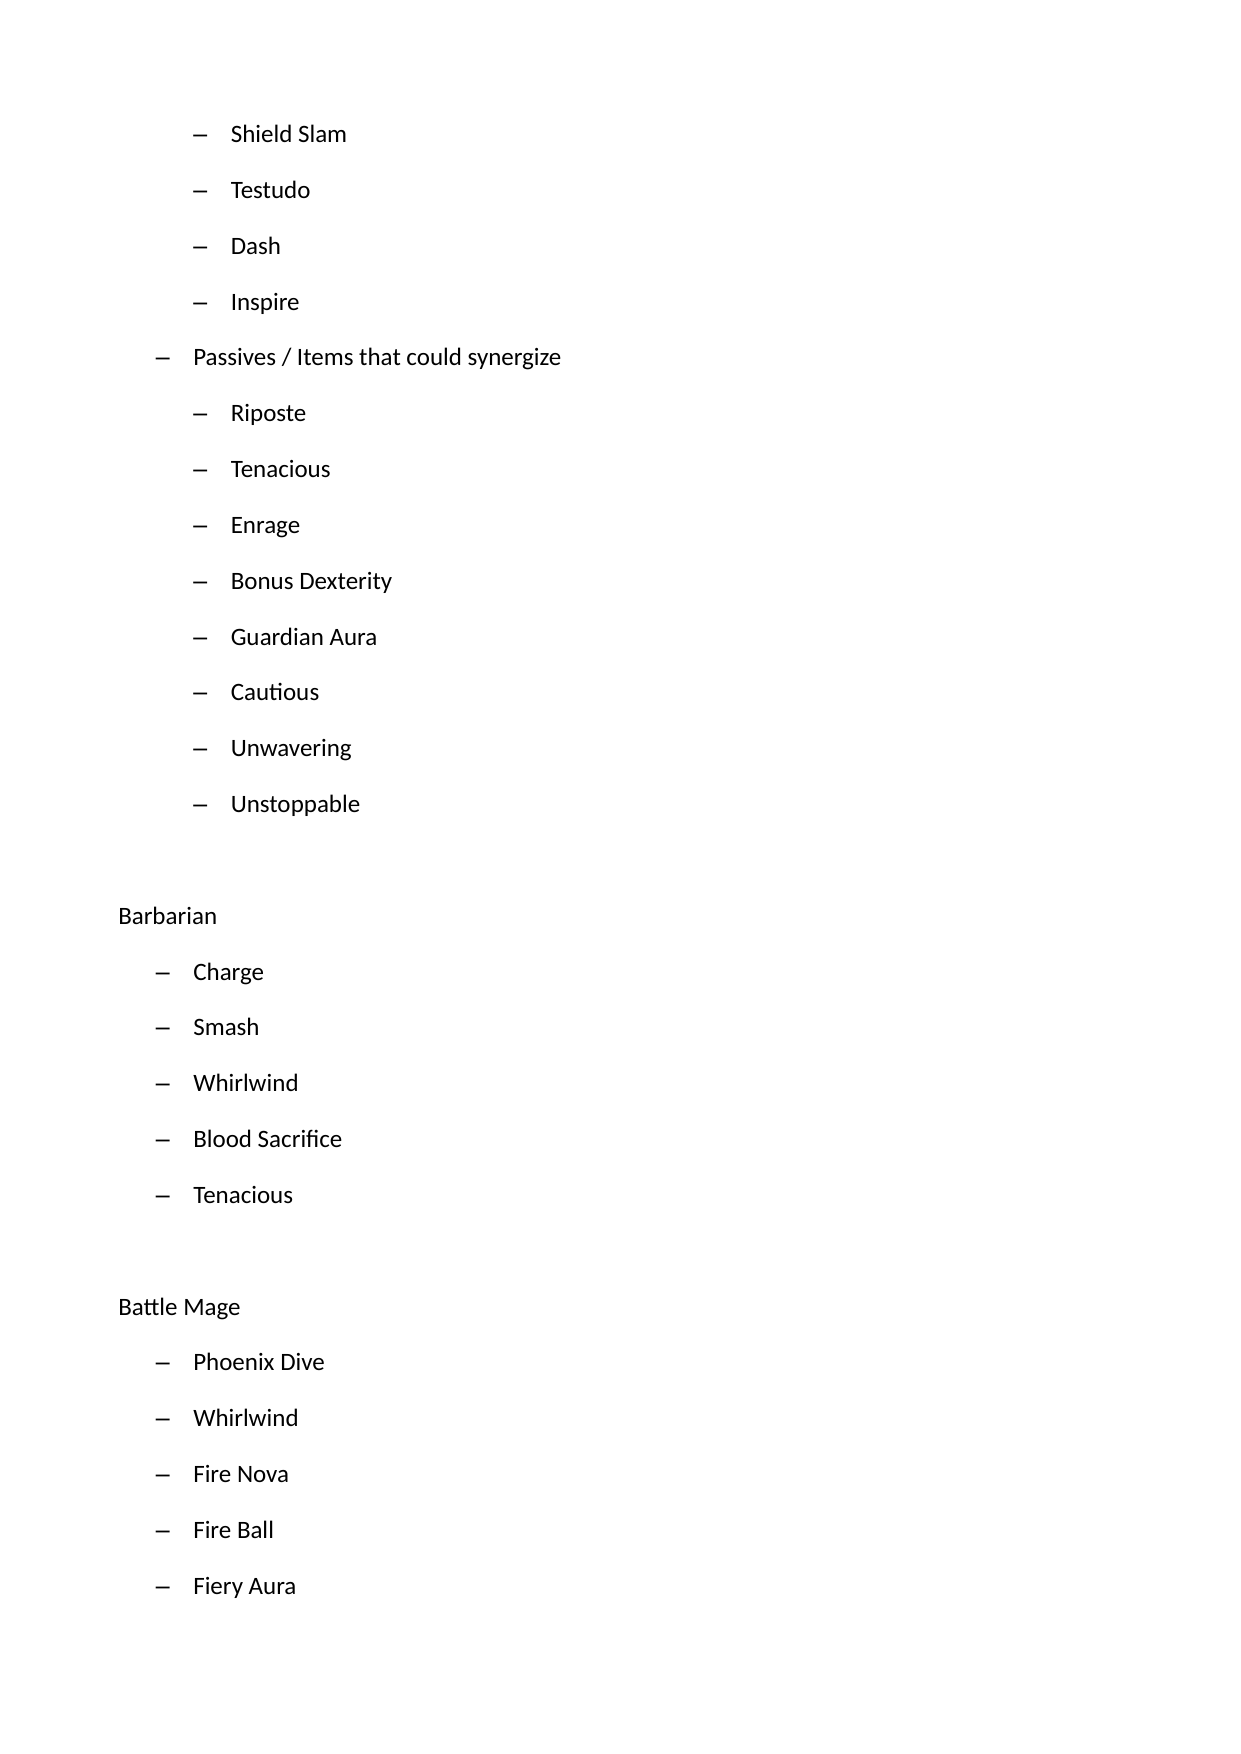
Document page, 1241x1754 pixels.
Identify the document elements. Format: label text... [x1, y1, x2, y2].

list Phoenix Dive [156, 1346, 1122, 1377]
list Cautious [193, 676, 1122, 707]
text Battle Mage [118, 1291, 1122, 1321]
list Bonus Dexterity [193, 565, 1122, 595]
list Testudo [193, 174, 1122, 204]
text Barbarian [118, 900, 1122, 930]
list Fire Ball [156, 1514, 1122, 1544]
list Whirlwind [156, 1402, 1122, 1433]
list Passives / Items that could synergize [156, 341, 1122, 372]
list Blood Sacrifice [156, 1123, 1122, 1154]
list Unstoppable [193, 788, 1122, 819]
list Enrage [193, 509, 1122, 539]
list Shield Slam [193, 118, 1122, 149]
list Tenacious [193, 453, 1122, 484]
list Tenacious [156, 1179, 1122, 1209]
list Inspire [193, 286, 1122, 316]
list Unwavering [193, 732, 1122, 763]
list Dash [193, 230, 1122, 260]
list Smash [156, 1011, 1122, 1042]
list Charge [156, 956, 1122, 986]
list Fiery Aura [156, 1570, 1122, 1600]
list Whirlwind [156, 1067, 1122, 1098]
list Fire Nova [156, 1458, 1122, 1489]
list Guardian Aura [193, 621, 1122, 651]
list Riposte [193, 397, 1122, 428]
